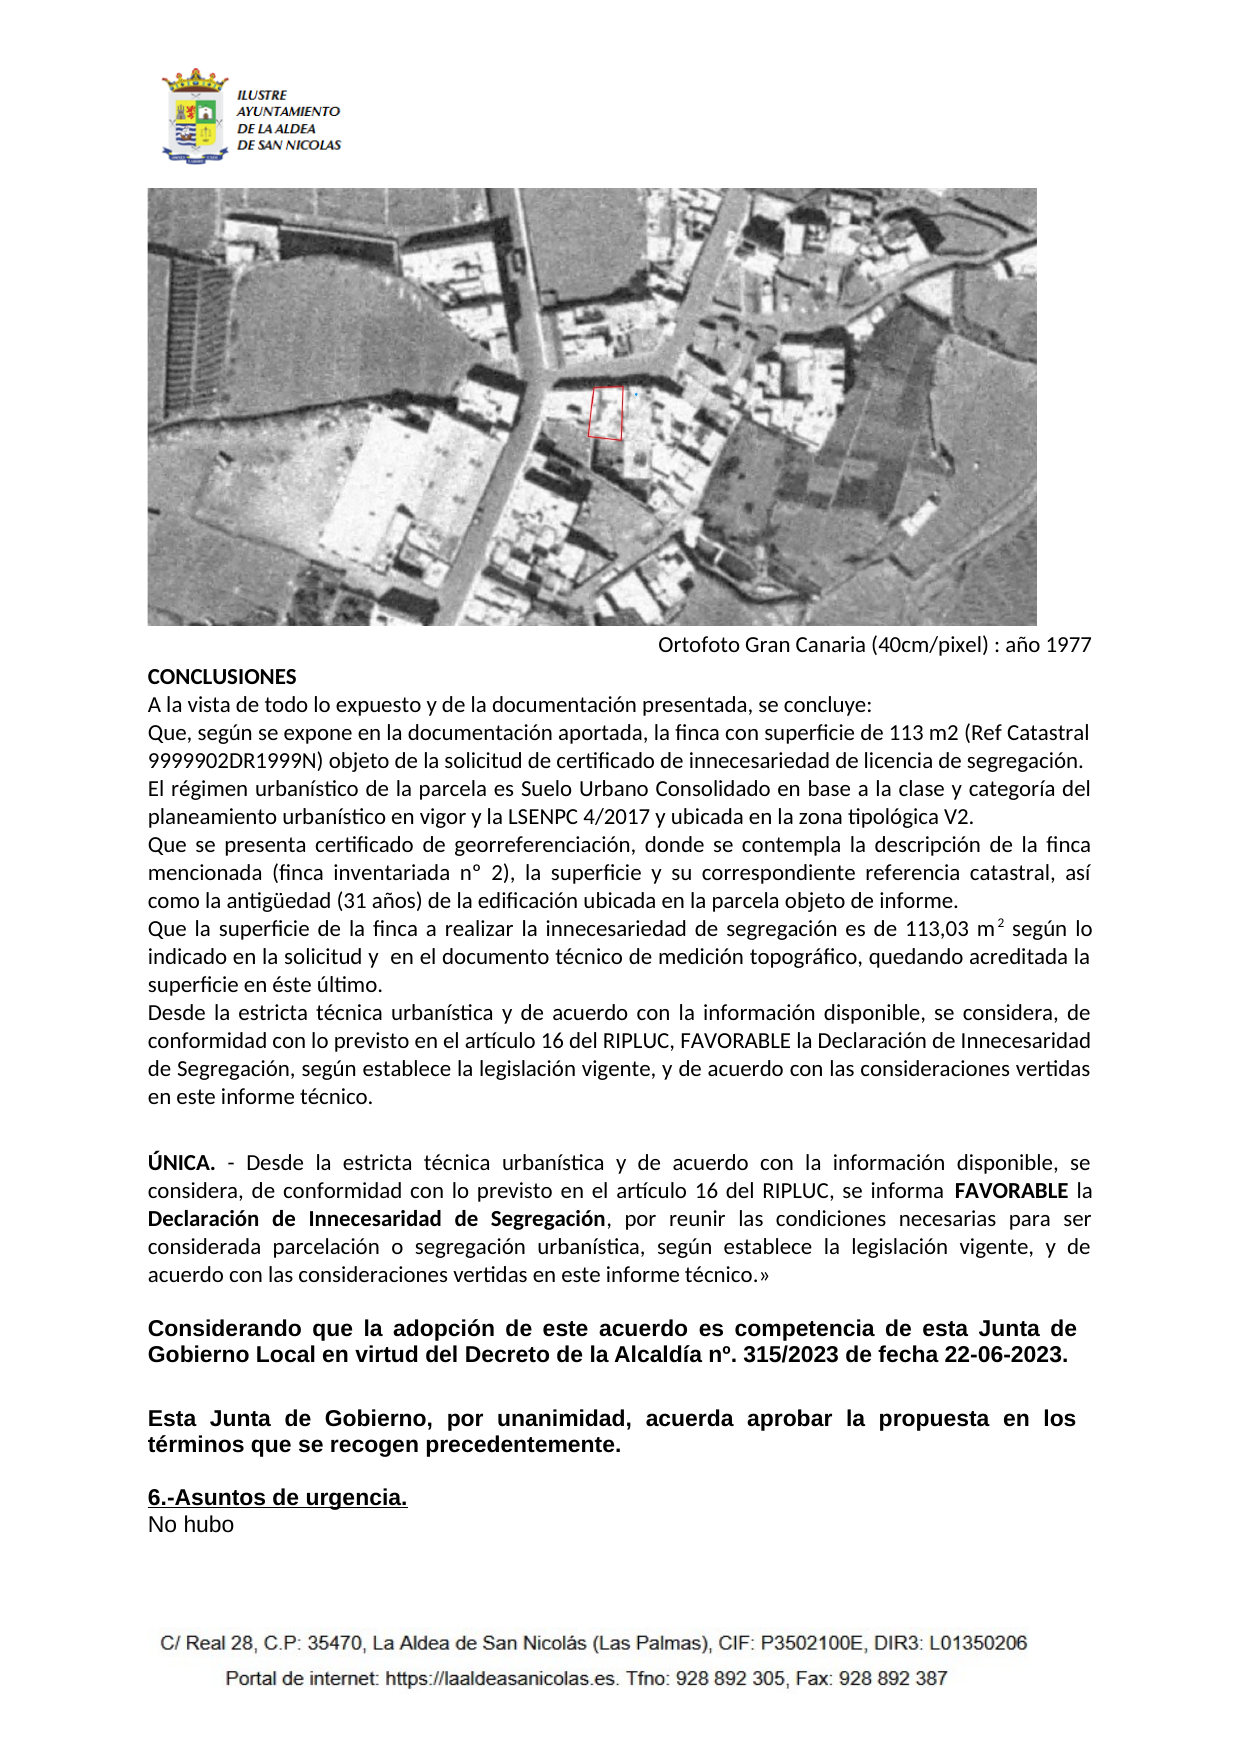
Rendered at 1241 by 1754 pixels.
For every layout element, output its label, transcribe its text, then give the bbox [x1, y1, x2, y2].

text Que la superficie de la finca a realizar la innecesariedad de segregación es de 113,03 m2 según lo indicado en la solicitud y en el documento técnico de medición topográfico, quedando acreditada la superficie en éste último. [148, 914, 1093, 998]
text 6.-Asuntos de urgencia. [148, 1484, 1093, 1511]
text Ortofoto Gran Canaria (40cm/pixel) : año 1977 [148, 630, 1093, 658]
picture [148, 60, 357, 172]
text No hubo [148, 1511, 1093, 1537]
text ÚNICA. - Desde la estricta técnica urbanística y de acuerdo con la información disponible, se considera, de conformidad con lo previsto en el artículo 16 del RIPLUC, se informa FAVORABLE la Declaración de Innecesaridad de Segregación, por reunir las condiciones necesarias para ser considerada parcelación o segregación urbanística, según establece la legislación vigente, y de acuerdo con las consideraciones vertidas en este informe técnico.» [148, 1148, 1093, 1288]
picture [148, 188, 1037, 626]
text El régimen urbanístico de la parcela es Suelo Urbano Consolidado en base a la clase y categoría del planeamiento urbanístico en vigor y la LSENPC 4/2017 y ubicada en la zona tipológica V2. [148, 774, 1093, 830]
text Desde la estricta técnica urbanística y de acuerdo con la información disponible, se considera, de conformidad con lo previsto en el artículo 16 del RIPLUC, FAVORABLE la Declaración de Innecesaridad de Segregación, según establece la legislación vigente, y de acuerdo con las consideraciones vertidas en este informe técnico. [148, 998, 1093, 1111]
text A la vista de todo lo expuesto y de la documentación presentada, se concluye: [148, 690, 1093, 718]
text Esta Junta de Gobierno, por unanimidad, acuerda aprobar la propuesta en los términos que se recogen precedentemente. [148, 1405, 1078, 1458]
text Que se presenta certificado de georreferenciación, donde se contempla la descripción de la finca mencionada (finca inventariada nº 2), la superficie y su correspondiente referencia catastral, así como la antigüedad (31 años) de la edificación ubicada en la parcela objeto de informe. [148, 830, 1093, 914]
subtitle CONCLUSIONES [148, 662, 1093, 690]
text Considerando que la adopción de este acuerdo es competencia de esta Junta de Gobierno Local en virtud del Decreto de la Alcaldía nº. 315/2023 de fecha 22-06-2023. [148, 1315, 1078, 1368]
text Que, según se expone en la documentación aportada, la finca con superficie de 113 m2 (Ref Catastral 9999902DR1999N) objeto de la solicitud de certificado de innecesariedad de licencia de segregación. [148, 718, 1093, 774]
picture [149, 1627, 1034, 1694]
